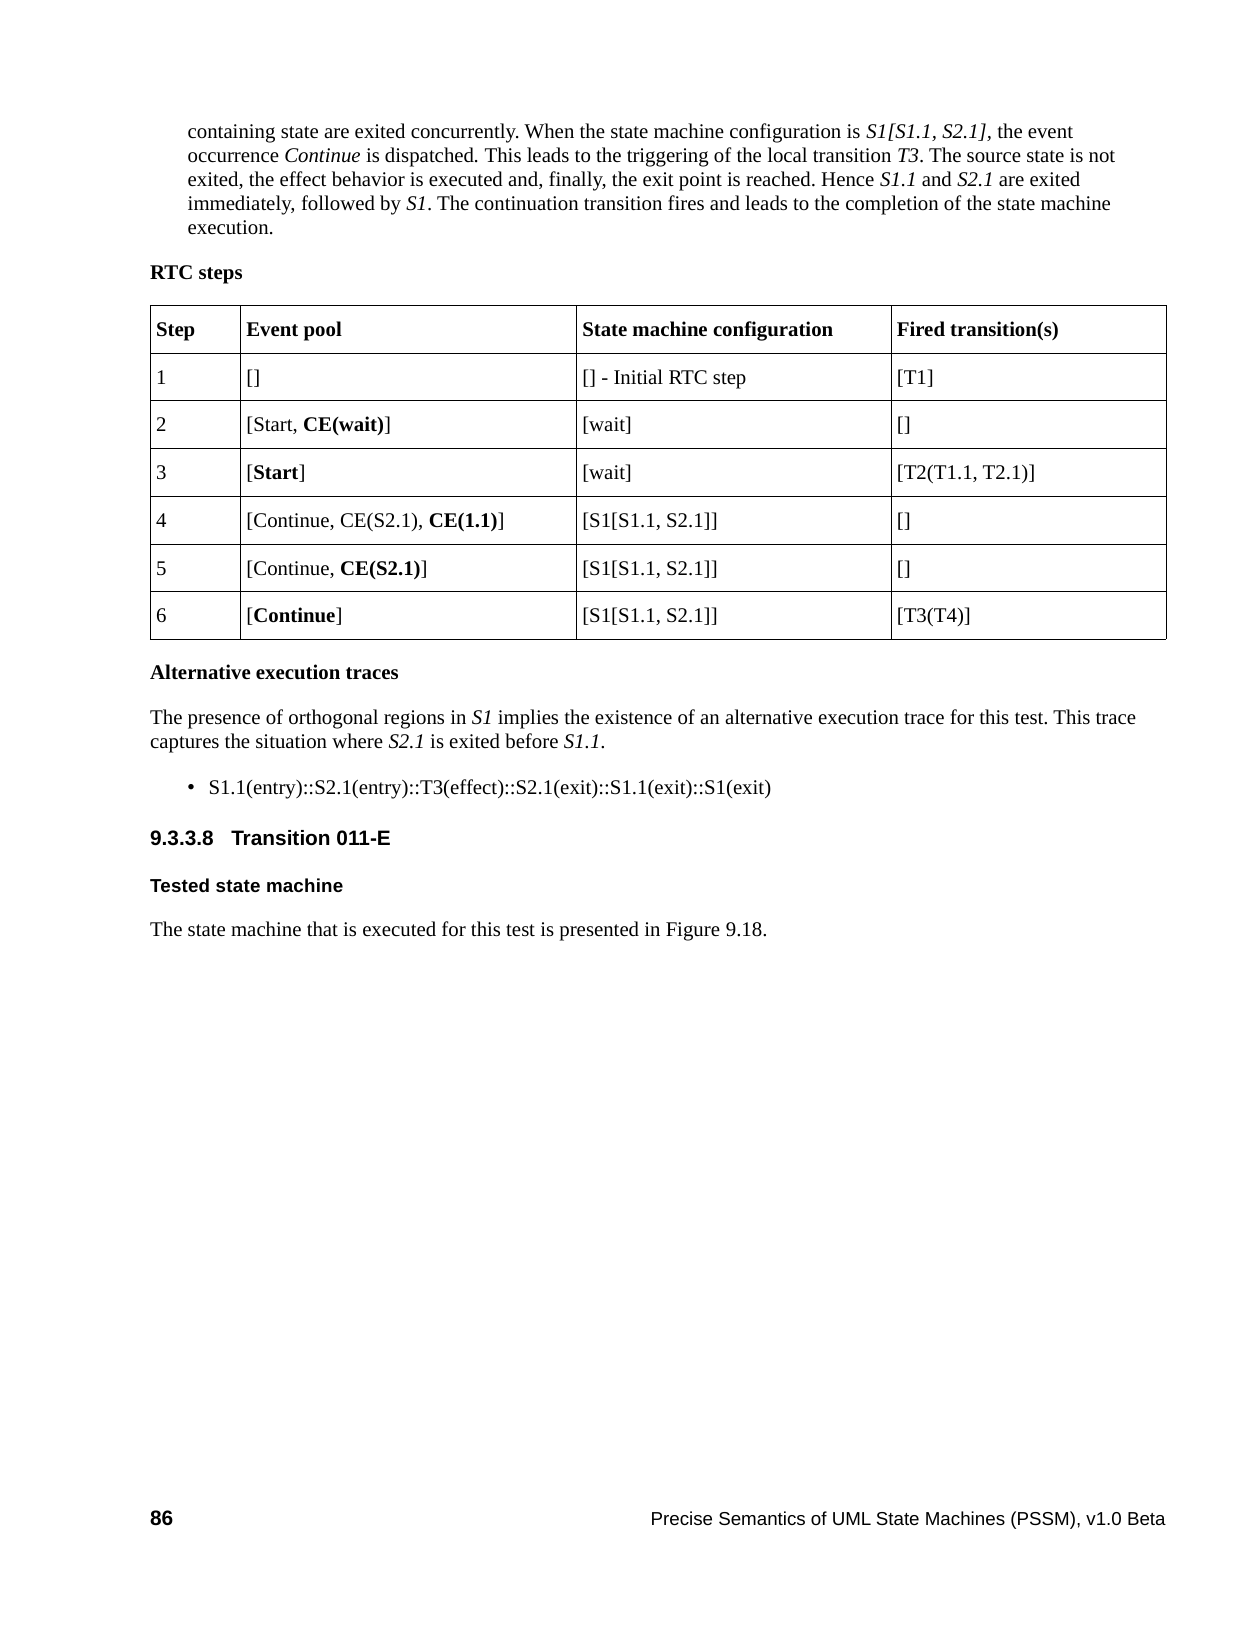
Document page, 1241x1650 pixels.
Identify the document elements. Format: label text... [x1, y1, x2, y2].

table_cell [] - Initial RTC step [577, 354, 891, 400]
table_cell 5 [151, 545, 240, 591]
text RTC steps [150, 260, 1166, 284]
table_cell [T1] [892, 354, 1166, 400]
table_cell [S1[S1.1, S2.1]] [577, 497, 891, 543]
table_cell [] [892, 545, 1166, 591]
table_cell 3 [151, 449, 240, 496]
table_cell [Continue, CE(S2.1)] [241, 545, 576, 591]
text The presence of orthogonal regions in S1 implies the existence of an alternative execution trace for this test. This trace captures the situation where S2.1 is exited before S1.1. [150, 705, 1166, 753]
table_cell [] [892, 401, 1166, 448]
table_header Event pool [241, 306, 576, 353]
table_cell 2 [151, 401, 240, 448]
table_cell 1 [151, 354, 240, 400]
table_cell [Continue] [241, 592, 576, 639]
table_cell [] [241, 354, 576, 400]
table_cell 6 [151, 592, 240, 639]
table_cell [wait] [577, 401, 891, 448]
table_cell [] [892, 497, 1166, 543]
table_cell [S1[S1.1, S2.1]] [577, 545, 891, 591]
table_cell [Continue, CE(S2.1), CE(1.1)] [241, 497, 576, 543]
table_header Step [151, 306, 240, 353]
subtitle Transition 011-E [150, 824, 1166, 849]
table_cell [wait] [577, 449, 891, 496]
table_header Fired transition(s) [892, 306, 1166, 353]
table_header State machine configuration [577, 306, 891, 353]
list S1.1(entry)::S2.1(entry)::T3(effect)::S2.1(exit)::S1.1(exit)::S1(exit) [187, 774, 1166, 799]
table_cell 4 [151, 497, 240, 543]
text The state machine that is executed for this test is presented in Figure 9.18. [150, 917, 1166, 941]
text containing state are exited concurrently. When the state machine configuration is S1[S1.1, S2.1], the event occurrence Continue is dispatched. This leads to the triggering of the local transition T3. The source state is not exited, the effect behavior is executed and, finally, the exit point is reached. Hence S1.1 and S2.1 are exited immediately, followed by S1. The continuation transition fires and leads to the completion of the state machine execution. [187, 118, 1166, 239]
table_cell [T3(T4)] [892, 592, 1166, 639]
table_cell [Start] [241, 449, 576, 496]
subtitle Tested state machine [150, 874, 1166, 896]
text Alternative execution traces [150, 660, 1166, 684]
table_cell [Start, CE(wait)] [241, 401, 576, 448]
table_cell [S1[S1.1, S2.1]] [577, 592, 891, 639]
table_cell [T2(T1.1, T2.1)] [892, 449, 1166, 496]
